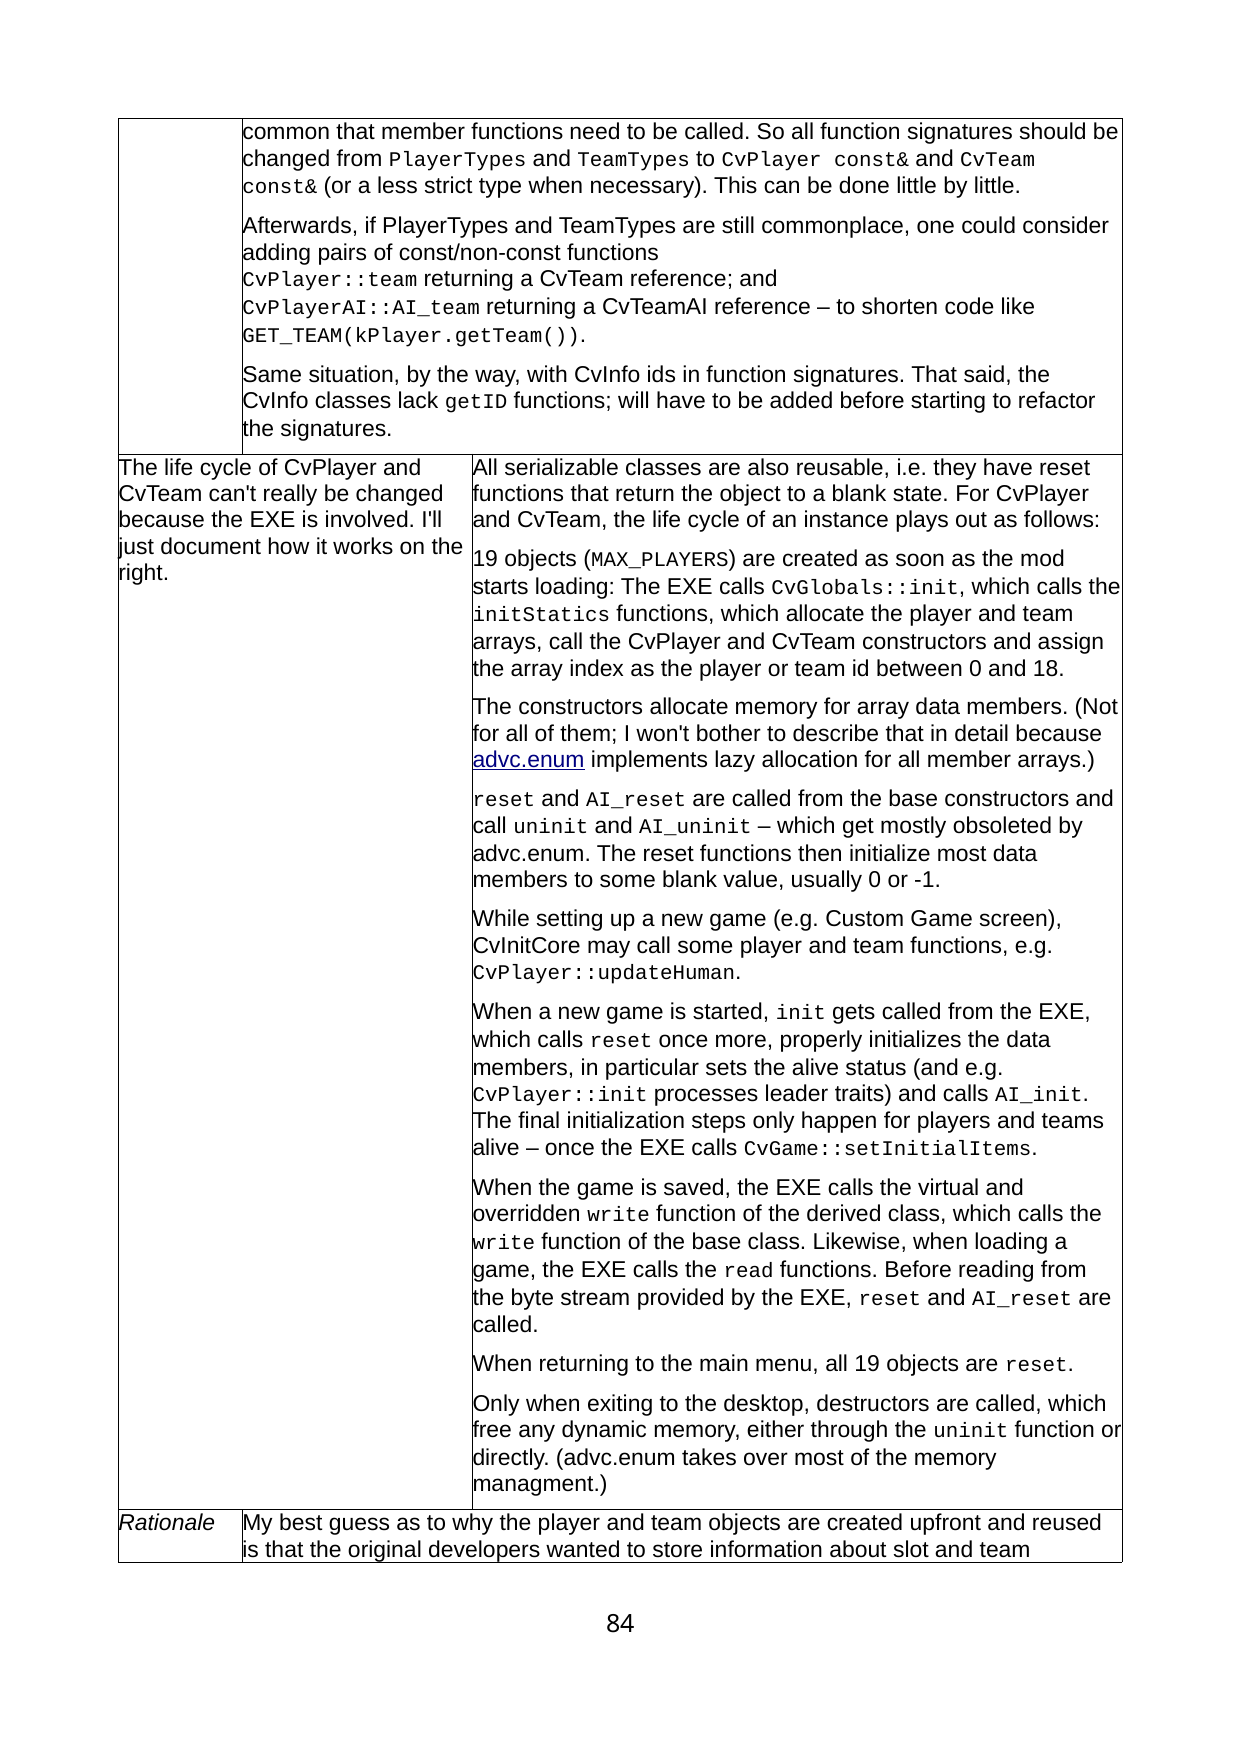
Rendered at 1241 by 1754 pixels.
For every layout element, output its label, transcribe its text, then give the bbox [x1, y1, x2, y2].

table_cell [119, 119, 242, 453]
table_cell All serializable classes are also reusable, i.e. they have reset functions that return the object to a blank state. For CvPlayer and CvTeam, the life cycle of an instance plays out as follows: 19 objects (MAX_PLAYERS) are created as soon as the mod starts loading: The EXE calls CvGlobals::init, which calls the initStatics functions, which allocate the player and team arrays, call the CvPlayer and CvTeam constructors and assign the array index as the player or team id between 0 and 18. The constructors allocate memory for array data members. (Not for all of them; I won't bother to describe that in detail because advc.enum implements lazy allocation for all member arrays.) reset and AI_reset are called from the base constructors and call uninit and AI_uninit – which get mostly obsoleted by advc.enum. The reset functions then initialize most data members to some blank value, usually 0 or -1. While setting up a new game (e.g. Custom Game screen), CvInitCore may call some player and team functions, e.g. CvPlayer::updateHuman. When a new game is started, init gets called from the EXE, which calls reset once more, properly initializes the data members, in particular sets the alive status (and e.g. CvPlayer::init processes leader traits) and calls AI_init. The final initialization steps only happen for players and teams alive – once the EXE calls CvGame::setInitialItems. When the game is saved, the EXE calls the virtual and overridden write function of the derived class, which calls the write function of the base class. Likewise, when loading a game, the EXE calls the read functions. Before reading from the byte stream provided by the EXE, reset and AI_reset are called. When returning to the main menu, all 19 objects are reset. Only when exiting to the desktop, destructors are called, which free any dynamic memory, either through the uninit function or directly. (advc.enum takes over most of the memory managment.) [473, 455, 1122, 1509]
table_cell Rationale [119, 1510, 242, 1562]
table_cell common that member functions need to be called. So all function signatures should be changed from PlayerTypes and TeamTypes to CvPlayer const& and CvTeam const& (or a less strict type when necessary). This can be done little by little. Afterwards, if PlayerTypes and TeamTypes are still commonplace, one could consider adding pairs of const/non-const functions CvPlayer::team returning a CvTeam reference; and CvPlayerAI::AI_team returning a CvTeamAI reference – to shorten code like GET_TEAM(kPlayer.getTeam()). Same situation, by the way, with CvInfo ids in function signatures. That said, the CvInfo classes lack getID functions; will have to be added before starting to refactor the signatures. [243, 119, 1122, 453]
table_cell The life cycle of CvPlayer and CvTeam can't really be changed because the EXE is involved. I'll just document how it works on the right. [119, 455, 472, 1509]
table_cell My best guess as to why the player and team objects are created upfront and reused is that the original developers wanted to store information about slot and team [243, 1510, 1122, 1562]
